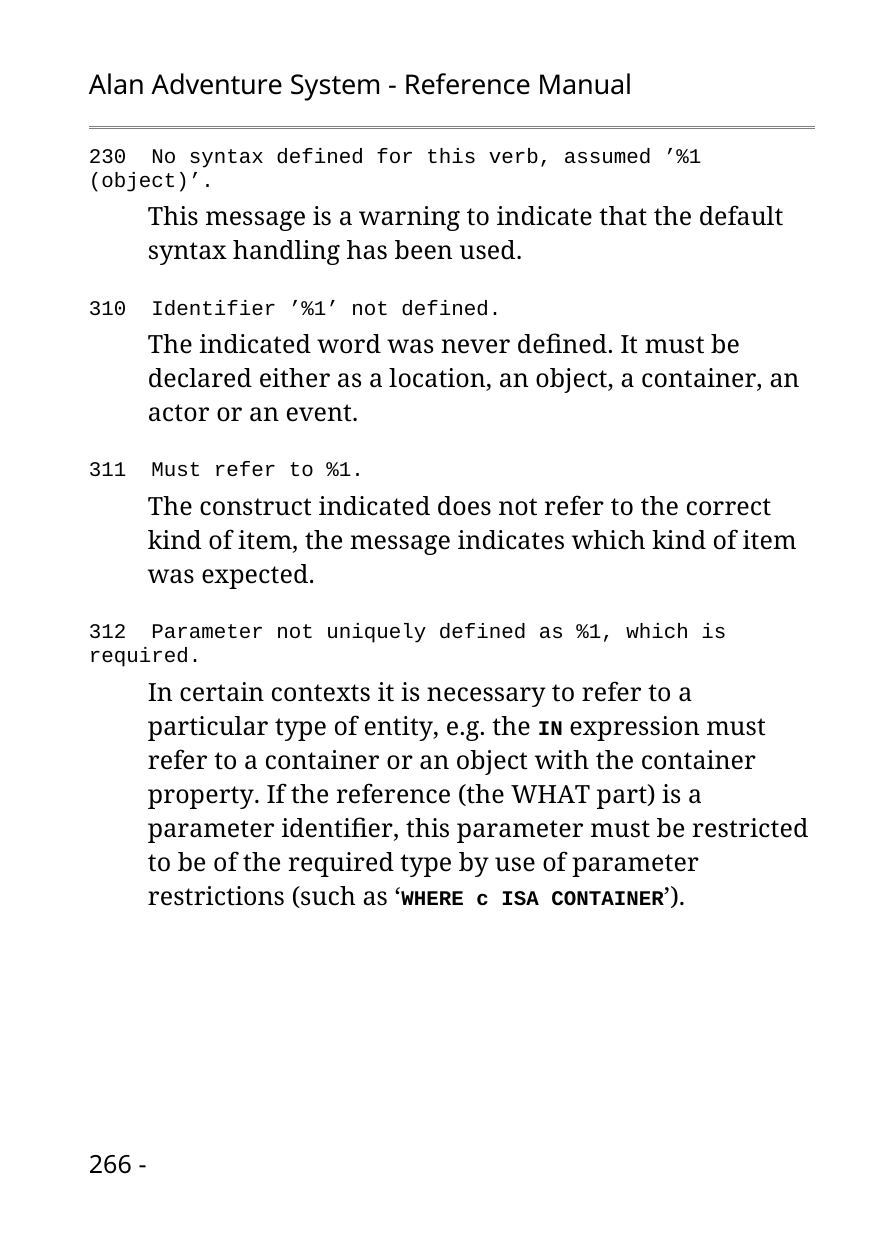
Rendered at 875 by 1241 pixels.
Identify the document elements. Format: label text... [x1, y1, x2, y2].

text The construct indicated does not refer to the correct kind of item, the message indicates which kind of item was expected. [148, 489, 815, 591]
text 230 No syntax defined for this verb, assumed ’%1 (object)’. [88, 146, 815, 193]
text The indicated word was never defined. It must be declared either as a location, an object, a container, an actor or an event. [148, 327, 815, 429]
text 312 Parameter not uniquely defined as %1, which is required. [88, 621, 815, 669]
text This message is a warning to indicate that the default syntax handling has been used. [148, 199, 815, 267]
text 311 Must refer to %1. [88, 459, 815, 483]
text In certain contexts it is necessary to refer to a particular type of entity, e.g. the IN expression must refer to a container or an object with the container property. If the reference (the WHAT part) is a parameter identifier, this parameter must be restricted to be of the required type by use of parameter restrictions (such as ‘WHERE c ISA CONTAIN­ER’). [148, 675, 815, 913]
text 310 Identifier ’%1’ not defined. [88, 297, 815, 321]
